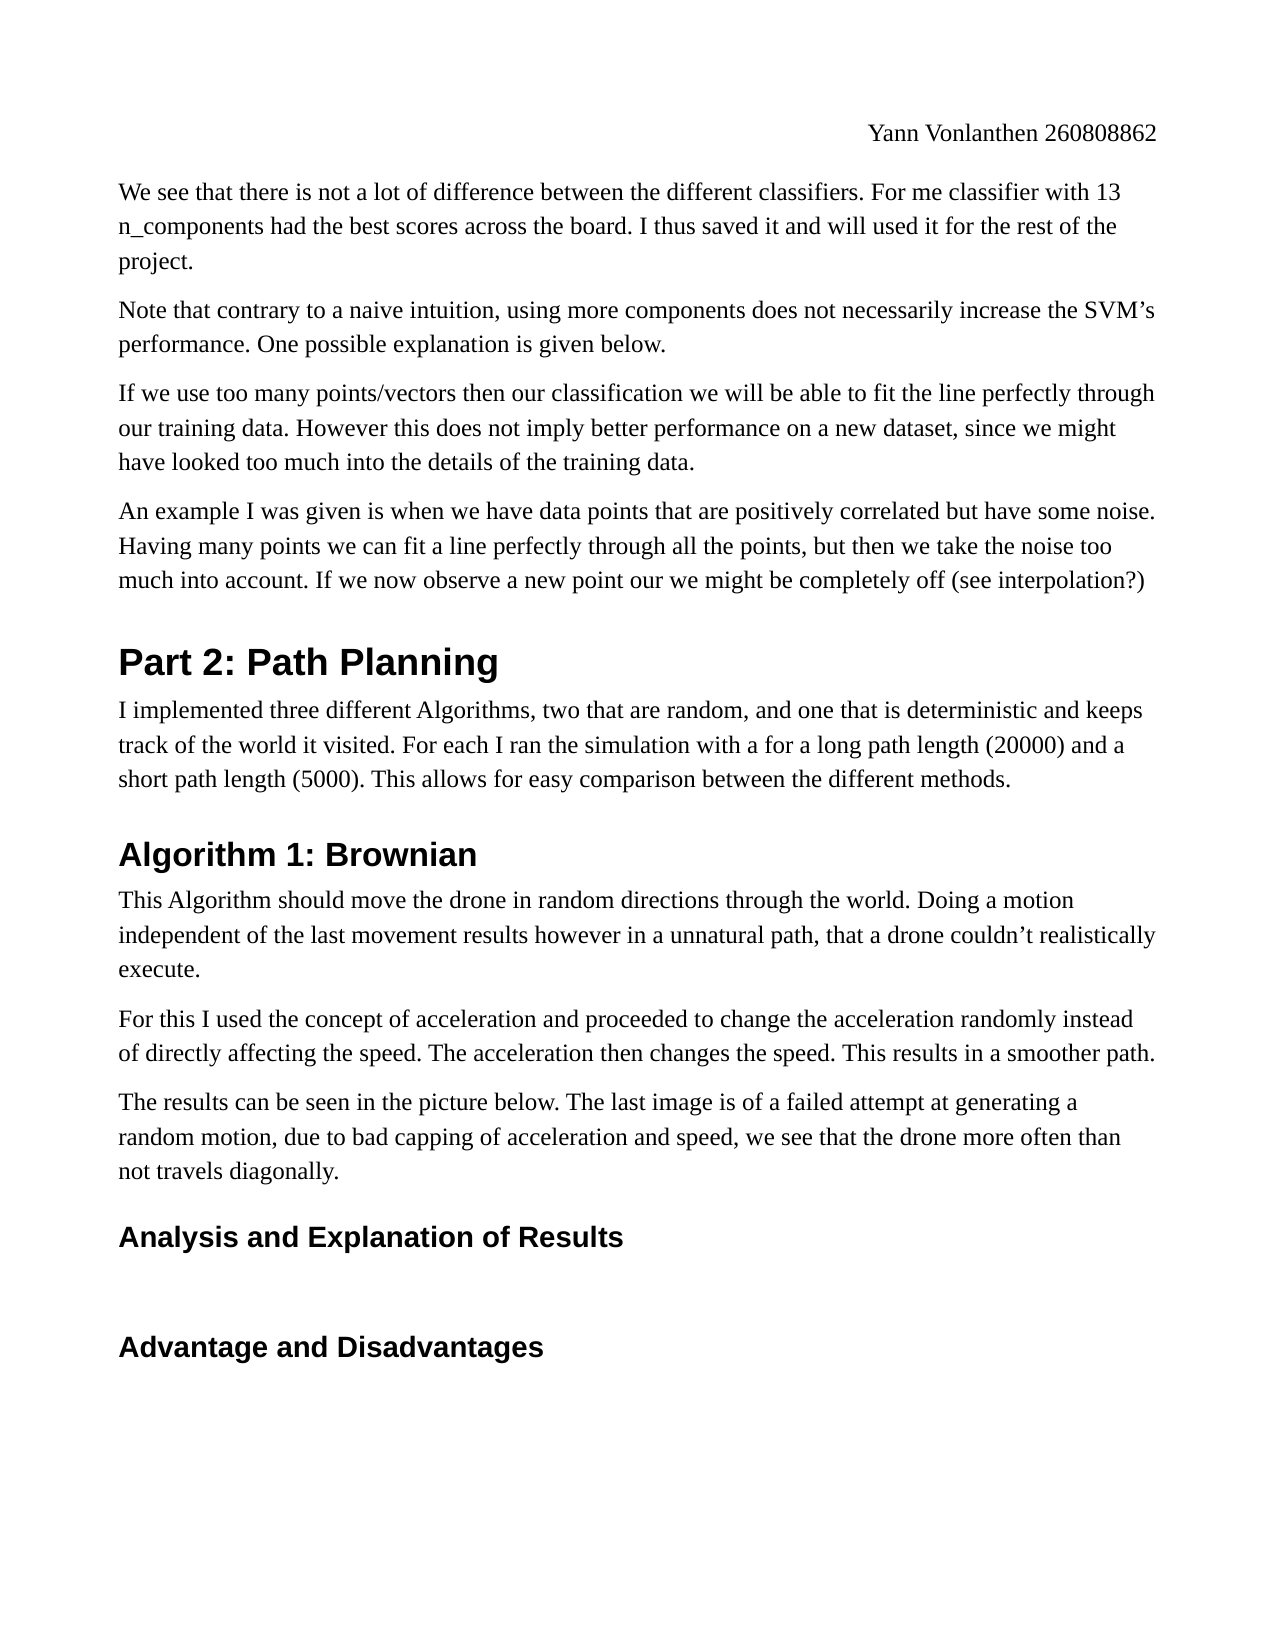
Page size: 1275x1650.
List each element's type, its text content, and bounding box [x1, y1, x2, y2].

text We see that there is not a lot of difference between the different classifiers. For me classifier with 13 n_components had the best scores across the board. I thus saved it and will used it for the rest of the project. [118, 177, 1157, 274]
subtitle Advantage and Disadvantages [118, 1330, 1157, 1363]
text Note that contrary to a naive intuition, using more components does not necessarily increase the SVM’s performance. One possible explanation is given below. [118, 295, 1157, 358]
text I implemented three different Algorithms, two that are random, and one that is deterministic and keeps track of the world it visited. For each I ran the simulation with a for a long path length (20000) and a short path length (5000). This allows for easy comparison between the different methods. [118, 696, 1157, 793]
subtitle Analysis and Explanation of Results [118, 1220, 1157, 1253]
text For this I used the concept of acceleration and proceeded to change the acceleration randomly instead of directly affecting the speed. The acceleration then changes the speed. This results in a smoother path. [118, 1004, 1157, 1067]
text This Algorithm should move the drone in random directions through the world. Doing a motion independent of the last movement results however in a unnatural path, that a drone couldn’t realistically execute. [118, 886, 1157, 983]
text The results can be seen in the picture below. The last image is of a failed attempt at generating a random motion, due to bad capping of acceleration and speed, we see that the drone more often than not travels diagonally. [118, 1087, 1157, 1185]
subtitle Part 2: Path Planning [118, 639, 1157, 683]
subtitle Algorithm 1: Brownian [118, 834, 1157, 873]
text If we use too many points/vectors then our classification we will be able to fit the line perfectly through our training data. However this does not imply better performance on a new dataset, since we might have looked too much into the details of the training data. [118, 378, 1157, 476]
text An example I was given is when we have data points that are positively correlated but have some noise. Having many points we can fit a line perfectly through all the points, but then we take the noise too much into account. If we now observe a new point our we might be completely off (see interpolation?) [118, 496, 1157, 594]
